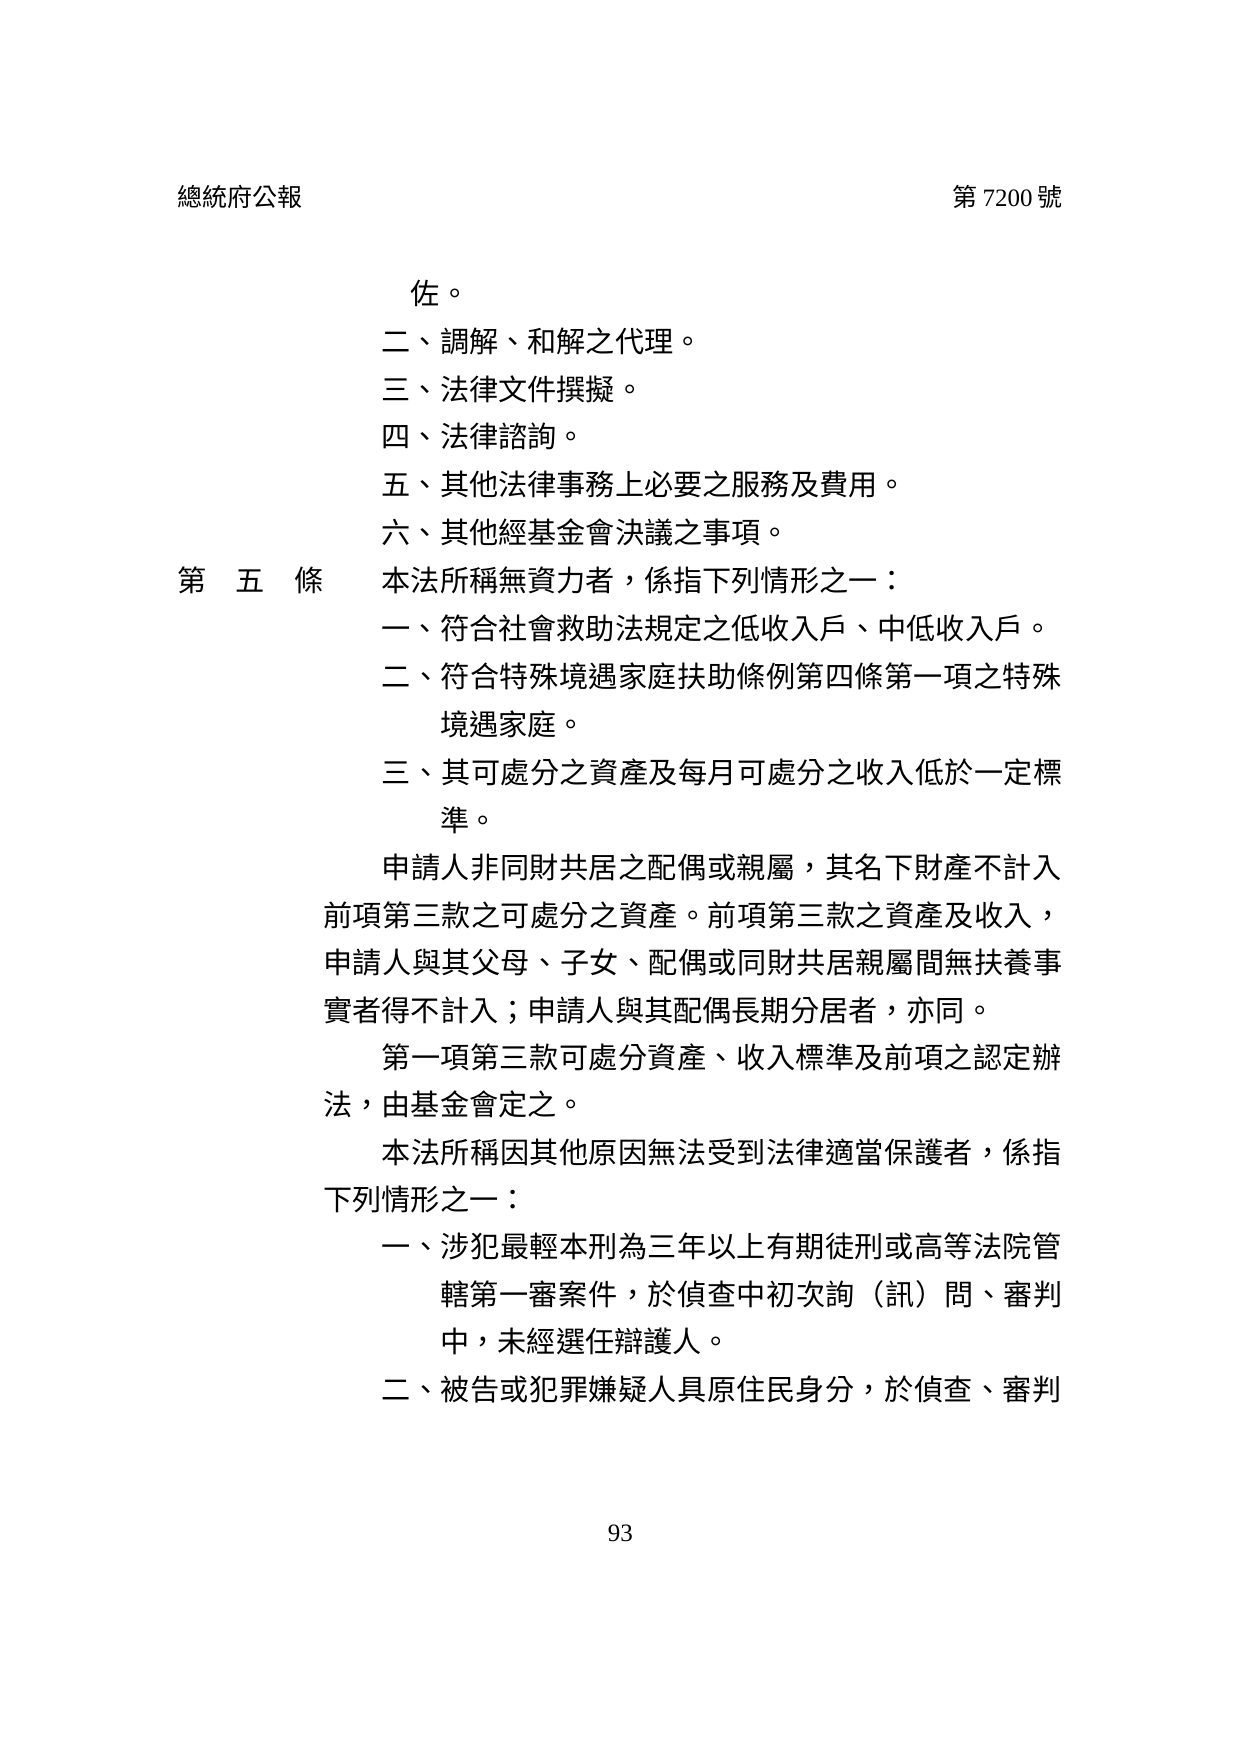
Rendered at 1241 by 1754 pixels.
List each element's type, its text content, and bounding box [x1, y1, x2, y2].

text 四、法律諮詢。 [381, 409, 1063, 457]
text 二、被告或犯罪嫌疑人具原住民身分，於偵查、審判 [381, 1362, 1063, 1409]
text 佐。 [381, 266, 1063, 314]
text 第 五 條 本法所稱無資力者，係指下列情形之一： [177, 553, 1063, 601]
text 二、調解、和解之代理。 [381, 314, 1063, 362]
text 一、涉犯最輕本刑為三年以上有期徒刑或高等法院管轄第一審案件，於偵查中初次詢（訊）問、審判中，未經選任辯護人。 [381, 1220, 1063, 1362]
text 第一項第三款可處分資產、收入標準及前項之認定辦法，由基金會定之。 [323, 1030, 1063, 1125]
text 本法所稱因其他原因無法受到法律適當保護者，係指下列情形之一： [323, 1125, 1063, 1220]
text 六、其他經基金會決議之事項。 [381, 505, 1063, 553]
text 三、法律文件撰擬。 [381, 362, 1063, 409]
text 二、符合特殊境遇家庭扶助條例第四條第一項之特殊境遇家庭。 [381, 649, 1063, 745]
text 申請人非同財共居之配偶或親屬，其名下財產不計入前項第三款之可處分之資產。前項第三款之資產及收入，申請人與其父母、子女、配偶或同財共居親屬間無扶養事實者得不計入；申請人與其配偶長期分居者，亦同。 [323, 841, 1063, 1030]
text 一、符合社會救助法規定之低收入戶、中低收入戶。 [381, 601, 1063, 649]
text 三、其可處分之資產及每月可處分之收入低於一定標準。 [381, 745, 1063, 841]
text 五、其他法律事務上必要之服務及費用。 [381, 457, 1063, 505]
